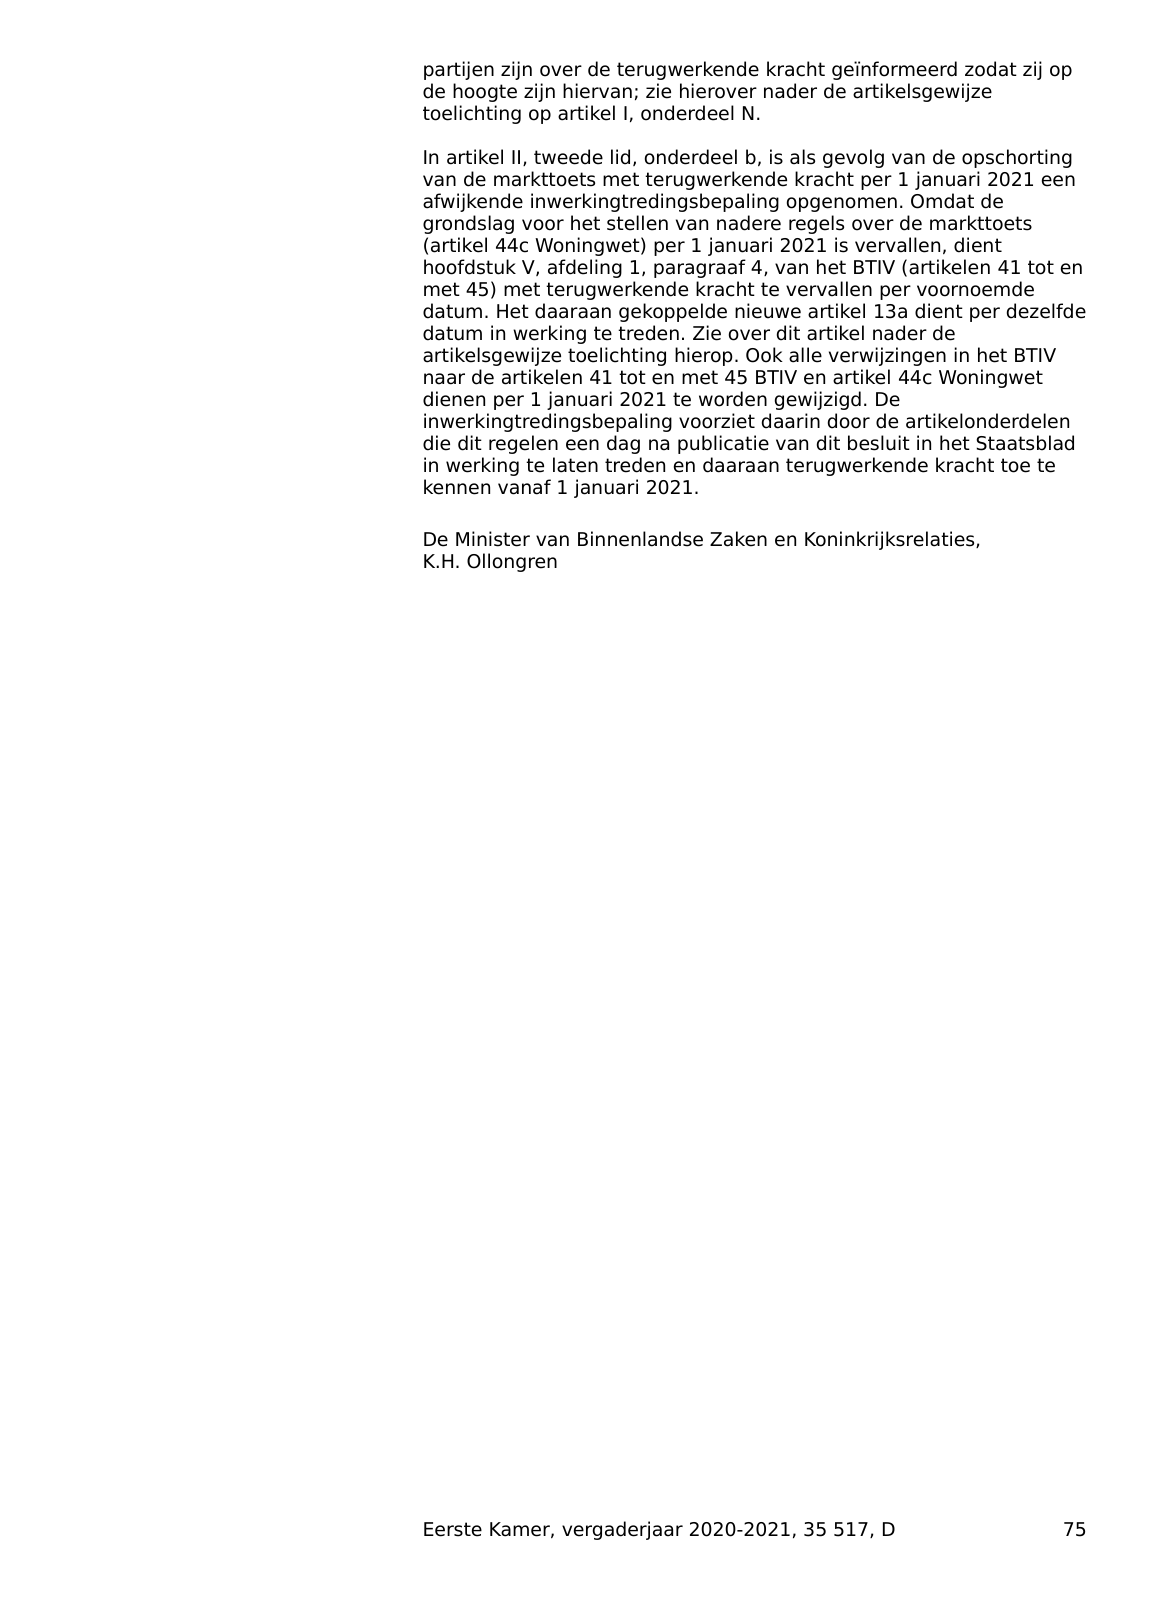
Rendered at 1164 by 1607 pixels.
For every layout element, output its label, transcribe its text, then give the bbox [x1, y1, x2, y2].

text partijen zijn over de terugwerkende kracht geïnformeerd zodat zij op de hoogte zijn hiervan; zie hierover nader de artikelsgewijze toelichting op artikel I, onderdeel N. [422, 59, 1087, 125]
text De Minister van Binnenlandse Zaken en Koninkrijksrelaties, K.H. Ollongren [422, 529, 1087, 573]
text In artikel II, tweede lid, onderdeel b, is als gevolg van de opschorting van de markttoets met terugwerkende kracht per 1 januari 2021 een afwijkende inwerkingtredingsbepaling opgenomen. Omdat de grondslag voor het stellen van nadere regels over de markttoets (artikel 44c Woningwet) per 1 januari 2021 is vervallen, dient hoofdstuk V, afdeling 1, paragraaf 4, van het BTIV (artikelen 41 tot en met 45) met terugwerkende kracht te vervallen per voornoemde datum. Het daaraan gekoppelde nieuwe artikel 13a dient per dezelfde datum in werking te treden. Zie over dit artikel nader de artikelsgewijze toelichting hierop. Ook alle verwijzingen in het BTIV naar de artikelen 41 tot en met 45 BTIV en artikel 44c Woningwet dienen per 1 januari 2021 te worden gewijzigd. De inwerkingtredingsbepaling voorziet daarin door de artikelonderdelen die dit regelen een dag na publicatie van dit besluit in het Staatsblad in werking te laten treden en daaraan terugwerkende kracht toe te kennen vanaf 1 januari 2021. [422, 147, 1087, 499]
